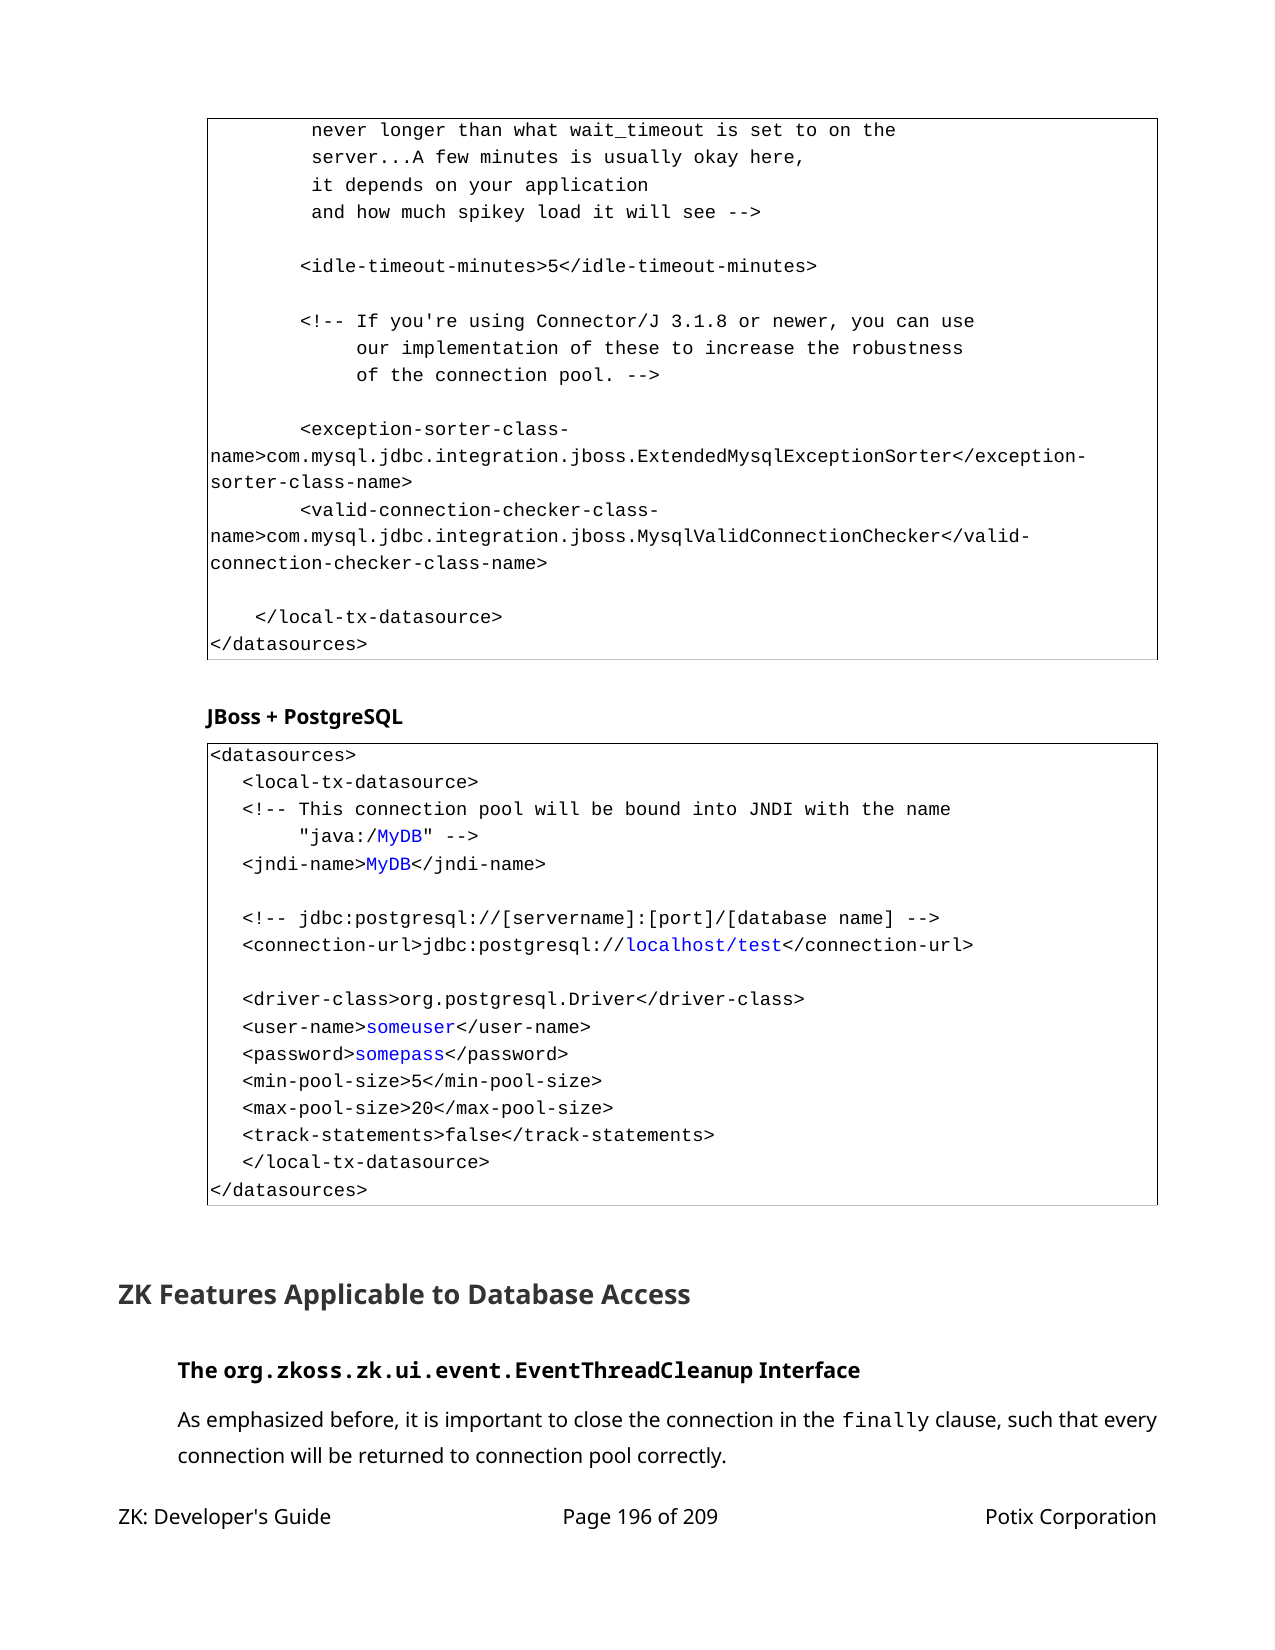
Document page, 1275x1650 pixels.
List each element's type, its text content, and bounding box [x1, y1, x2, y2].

text As emphasized before, it is important to close the connection in the finally clause, such that every connection will be returned to connection pool correctly. [177, 1406, 1157, 1469]
text <connection-url>jdbc:postgresql://localhost/test</connection-url> [208, 933, 1157, 957]
text our implementation of these to increase the robustness [208, 336, 1157, 360]
text <!-- jdbc:postgresql://[servername]:[port]/[database name] --> [208, 906, 1157, 930]
text <local-tx-datasource> [208, 770, 1157, 794]
text <min-pool-size>5</min-pool-size> [208, 1069, 1157, 1093]
text <jndi-name>MyDB</jndi-name> [208, 851, 1157, 876]
subtitle JBoss + PostgreSQL [207, 702, 1157, 730]
text <user-name>someuser</user-name> [208, 1014, 1157, 1039]
text it depends on your application [208, 172, 1157, 197]
text "java:/MyDB" --> [208, 824, 1157, 848]
text <exception-sorter-class-name>com.mysql.jdbc.integration.jboss.ExtendedMysqlExceptionSorter</exception-sorter-class-name> [208, 417, 1157, 494]
text and how much spikey load it will see --> [208, 200, 1157, 224]
text never longer than what wait_timeout is set to on the [208, 119, 1157, 142]
text <!-- If you're using Connector/J 3.1.8 or newer, you can use [208, 308, 1157, 333]
text <!-- This connection pool will be bound into JNDI with the name [208, 797, 1157, 821]
text </datasources> [208, 632, 1157, 659]
text </local-tx-datasource> [208, 605, 1157, 629]
subtitle ZK Features Applicable to Database Access [118, 1276, 1157, 1312]
text </local-tx-datasource> [208, 1150, 1157, 1175]
text <password>somepass</password> [208, 1042, 1157, 1066]
text <idle-timeout-minutes>5</idle-timeout-minutes> [208, 254, 1157, 278]
text of the connection pool. --> [208, 363, 1157, 387]
text <datasources> [208, 744, 1157, 767]
text </datasources> [208, 1178, 1157, 1205]
text server...A few minutes is usually okay here, [208, 145, 1157, 169]
text <max-pool-size>20</max-pool-size> [208, 1096, 1157, 1120]
text <track-statements>false</track-statements> [208, 1123, 1157, 1147]
text <valid-connection-checker-class-name>com.mysql.jdbc.integration.jboss.MysqlValidConnectionChecker</valid-connection-checker-class-name> [208, 497, 1157, 575]
text <driver-class>org.postgresql.Driver</driver-class> [208, 987, 1157, 1012]
subtitle The org.zkoss.zk.ui.event.EventThreadCleanup Interface [177, 1355, 1157, 1385]
